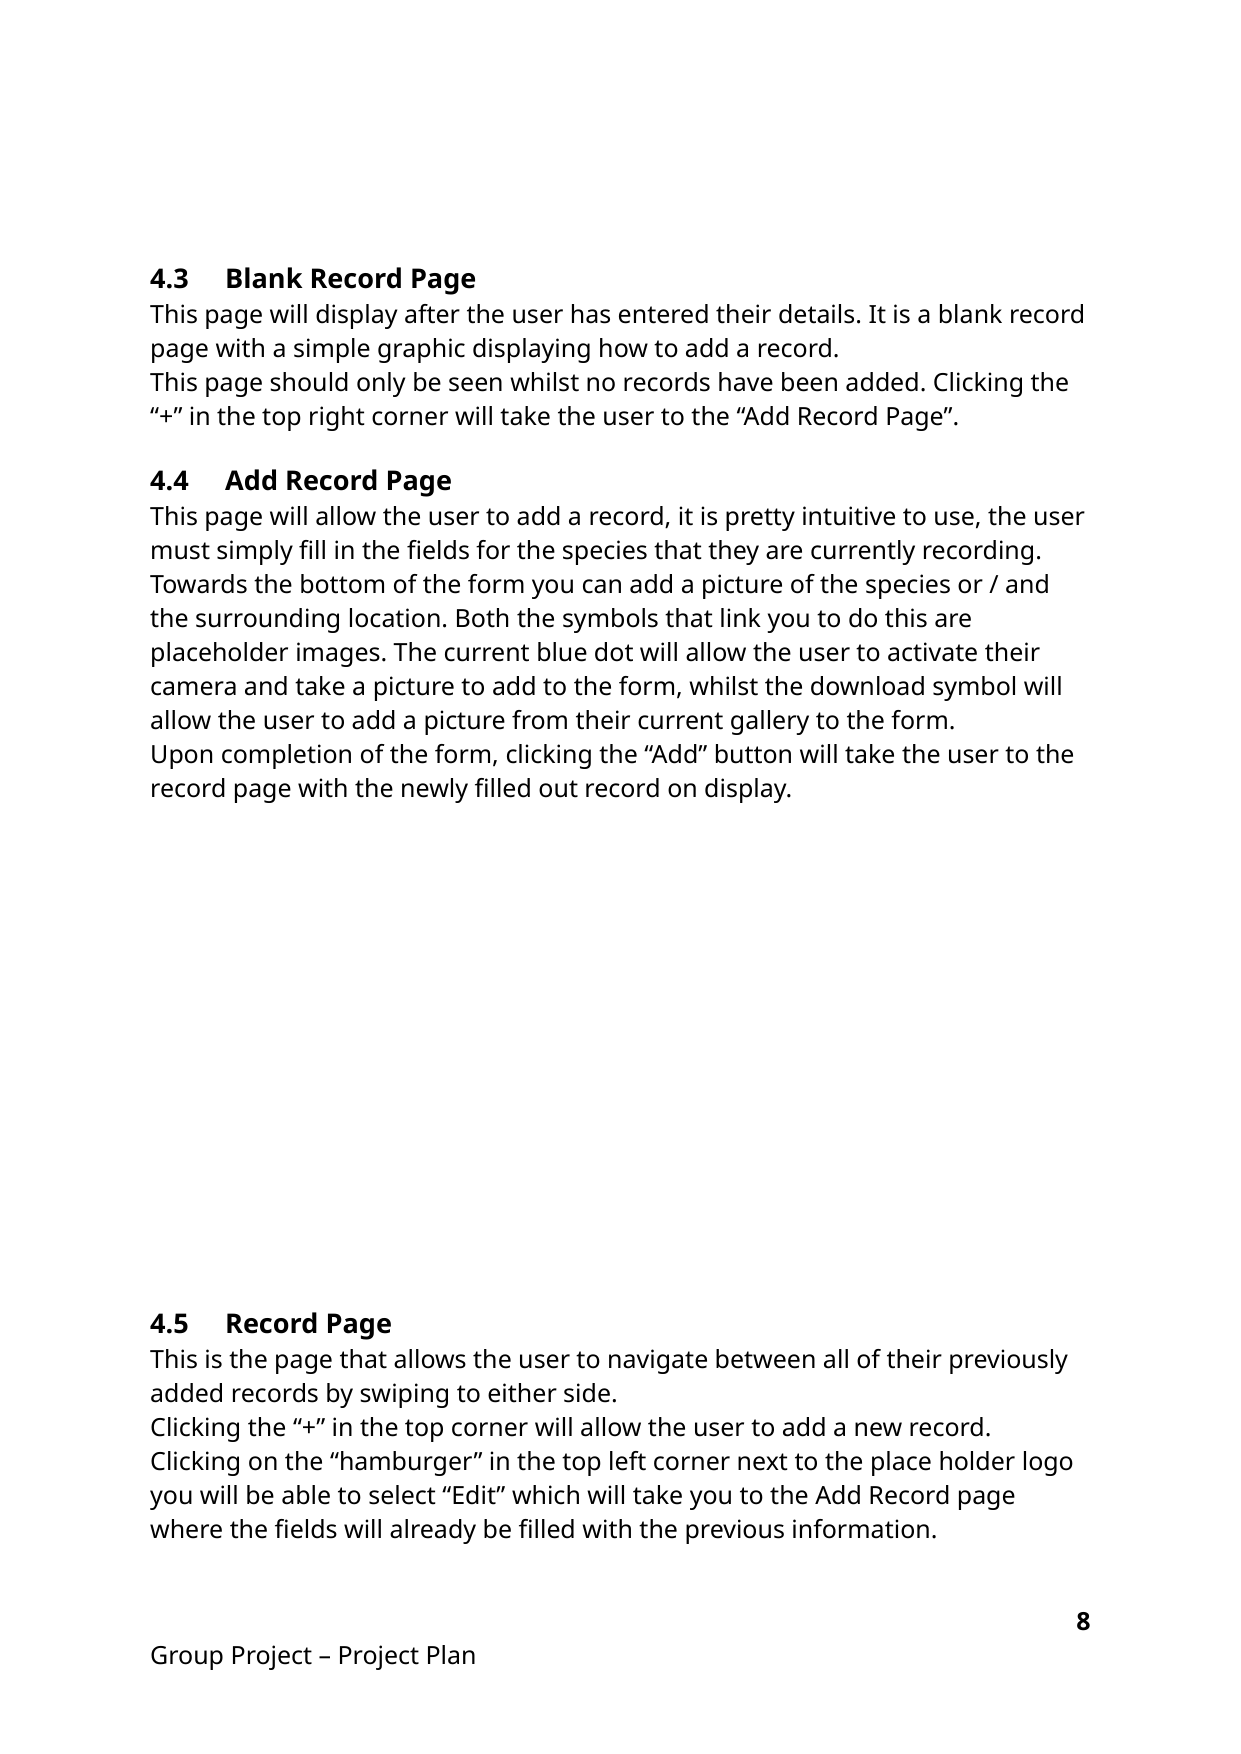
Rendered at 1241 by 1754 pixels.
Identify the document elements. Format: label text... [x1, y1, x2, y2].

text Clicking the “+” in the top corner will allow the user to add a new record. [150, 1409, 1090, 1443]
text Towards the bottom of the form you can add a picture of the species or / and the surrounding location. Both the symbols that link you to do this are placeholder images. The current blue dot will allow the user to activate their camera and take a picture to add to the form, whilst the download symbol will allow the user to add a picture from their current gallery to the form. [150, 566, 1090, 737]
text 4.4 Add Record Page [150, 461, 1090, 498]
text This page will display after the user has entered their details. It is a blank record page with a simple graphic displaying how to add a record. [150, 296, 1090, 364]
text Clicking on the “hamburger” in the top left corner next to the place holder logo you will be able to select “Edit” which will take you to the Add Record page where the fields will already be filled with the previous information. [150, 1443, 1090, 1546]
text This page should only be seen whilst no records have been added. Clicking the “+” in the top right corner will take the user to the “Add Record Page”. [150, 364, 1090, 433]
text This is the page that allows the user to navigate between all of their previously added records by swiping to either side. [150, 1341, 1090, 1409]
text 4.3 Blank Record Page [150, 259, 1090, 296]
text Upon completion of the form, clicking the “Add” button will take the user to the record page with the newly filled out record on display. [150, 737, 1090, 805]
text 4.5 Record Page [150, 1304, 1090, 1341]
text This page will allow the user to add a record, it is pretty intuitive to use, the user must simply fill in the fields for the species that they are currently recording. [150, 498, 1090, 566]
